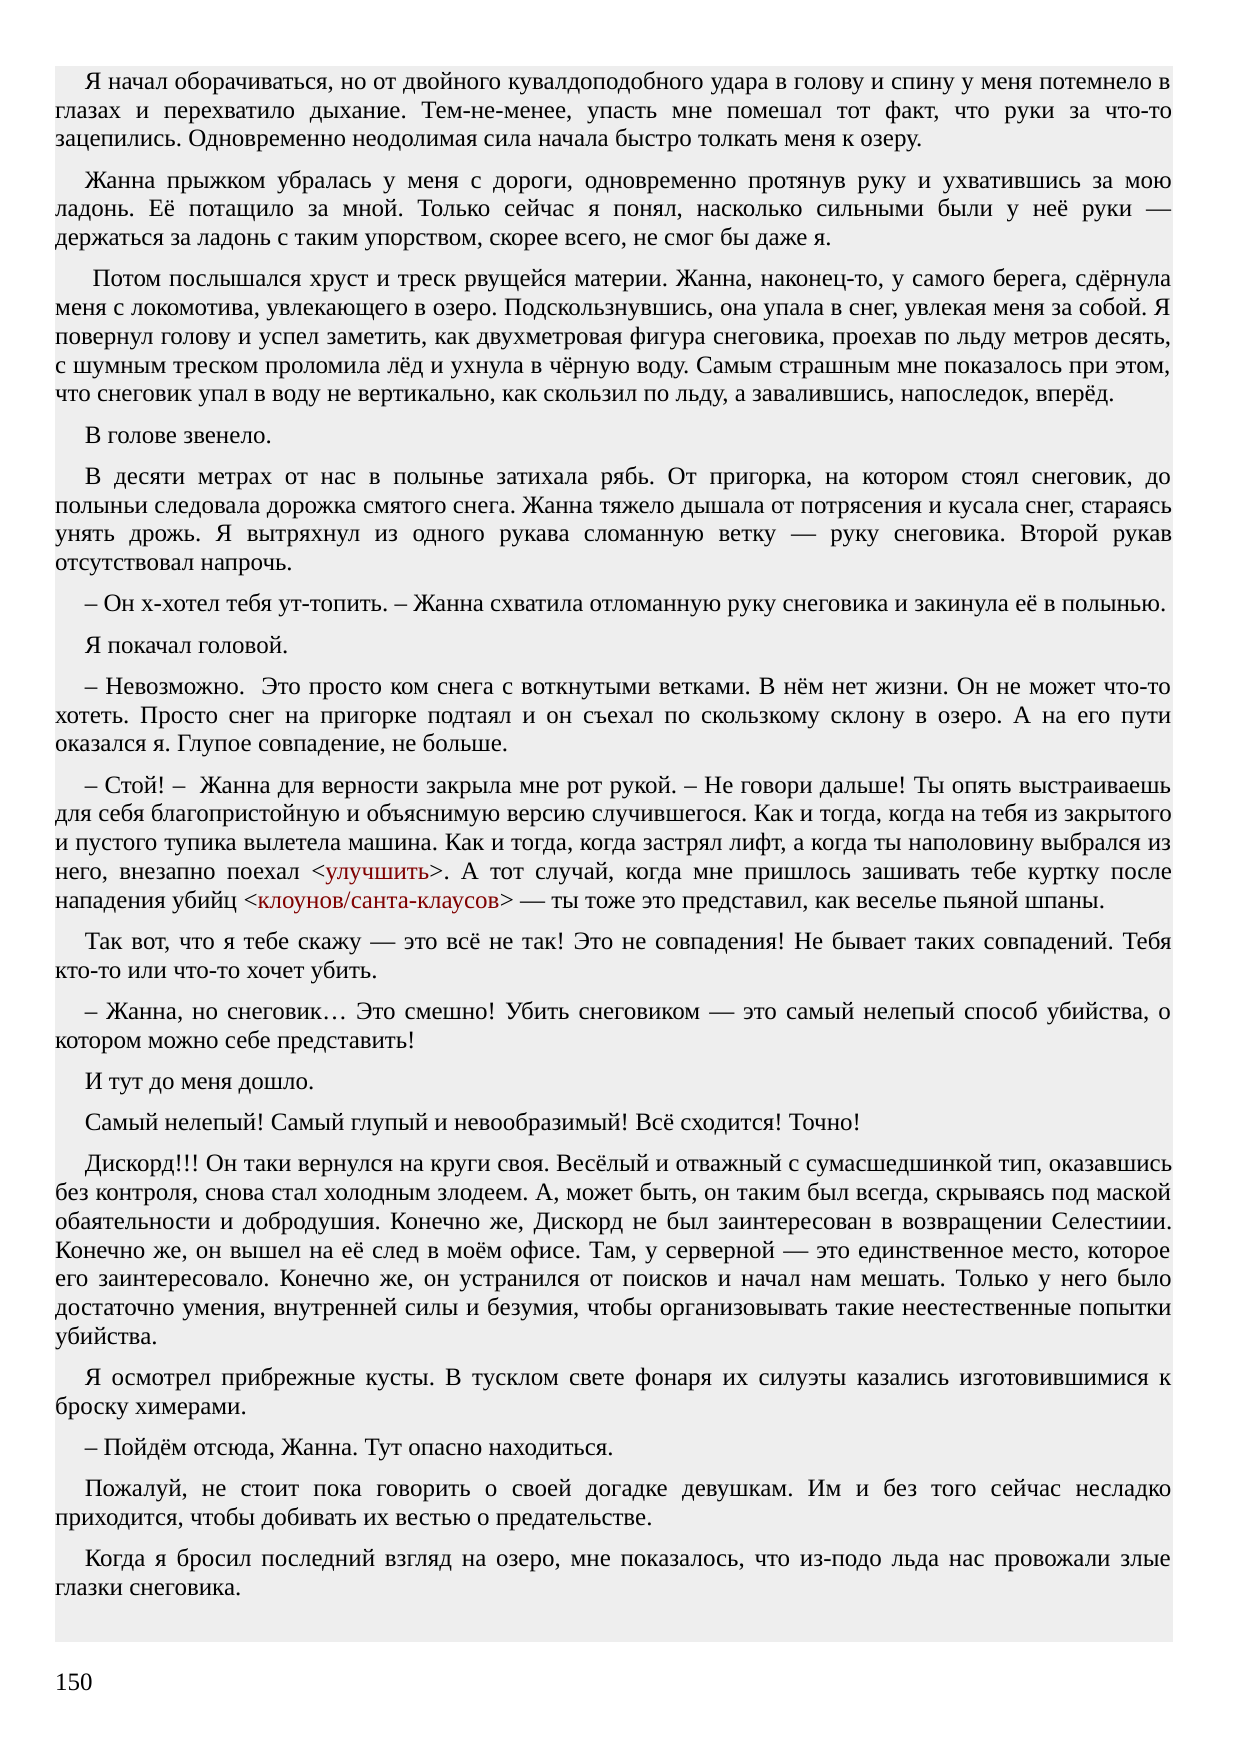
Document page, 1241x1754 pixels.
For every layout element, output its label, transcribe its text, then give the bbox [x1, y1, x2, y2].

text Когда я бросил последний взгляд на озеро, мне показалось, что из-подо льда нас провожали злые глазки снеговика. [55, 1543, 1173, 1601]
text – Стой! – Жанна для верности закрыла мне рот рукой. – Не говори дальше! Ты опять выстраиваешь для себя благопристойную и объяснимую версию случившегося. Как и тогда, когда на тебя из закрытого и пустого тупика вылетела машина. Как и тогда, когда застрял лифт, а когда ты наполовину выбрался из него, внезапно поехал <улучшить>. А тот случай, когда мне пришлось зашивать тебе куртку после нападения убийц <клоунов/санта-клаусов> — ты тоже это представил, как веселье пьяной шпаны. [55, 770, 1173, 913]
text Жанна прыжком убралась у меня с дороги, одновременно протянув руку и ухватившись за мою ладонь. Её потащило за мной. Только сейчас я понял, насколько сильными были у неё руки — держаться за ладонь с таким упорством, скорее всего, не смог бы даже я. [55, 165, 1173, 251]
text Я начал оборачиваться, но от двойного кувалдоподобного удара в голову и спину у меня потемнело в глазах и перехватило дыхание. Тем-не-менее, упасть мне помешал тот факт, что руки за что-то зацепились. Одновременно неодолимая сила начала быстро толкать меня к озеру. [55, 66, 1173, 152]
text Я осмотрел прибрежные кусты. В тусклом свете фонаря их силуэты казались изготовившимися к броску химерами. [55, 1362, 1173, 1420]
text И тут до меня дошло. [55, 1066, 1173, 1095]
text Так вот, что я тебе скажу — это всё не так! Это не совпадения! Не бывает таких совпадений. Тебя кто-то или что-то хочет убить. [55, 926, 1173, 983]
text – Невозможно. Это просто ком снега с воткнутыми ветками. В нём нет жизни. Он не может что-то хотеть. Просто снег на пригорке подтаял и он съехал по скользкому склону в озеро. А на его пути оказался я. Глупое совпадение, не больше. [55, 671, 1173, 757]
text В голове звенело. [55, 420, 1173, 448]
text Я покачал головой. [55, 630, 1173, 658]
text Пожалуй, не стоит пока говорить о своей догадке девушкам. Им и без того сейчас несладко приходится, чтобы добивать их вестью о предательстве. [55, 1473, 1173, 1531]
text Самый нелепый! Самый глупый и невообразимый! Всё сходится! Точно! [55, 1107, 1173, 1136]
text В десяти метрах от нас в полынье затихала рябь. От пригорка, на котором стоял снеговик, до полыньи следовала дорожка смятого снега. Жанна тяжело дышала от потрясения и кусала снег, стараясь унять дрожь. Я вытряхнул из одного рукава сломанную ветку — руку снеговика. Второй рукав отсутствовал напрочь. [55, 461, 1173, 576]
text – Он х-хотел тебя ут-топить. – Жанна схватила отломанную руку снеговика и закинула её в полынью. [55, 588, 1173, 617]
text Дискорд!!! Он таки вернулся на круги своя. Весёлый и отважный с сумасшедшинкой тип, оказавшись без контроля, снова стал холодным злодеем. А, может быть, он таким был всегда, скрываясь под маской обаятельности и добродушия. Конечно же, Дискорд не был заинтересован в возвращении Селестиии. Конечно же, он вышел на её след в моём офисе. Там, у серверной — это единственное место, которое его заинтересовало. Конечно же, он устранился от поисков и начал нам мешать. Только у него было достаточно умения, внутренней силы и безумия, чтобы организовывать такие неестественные попытки убийства. [55, 1148, 1173, 1350]
text – Пойдём отсюда, Жанна. Тут опасно находиться. [55, 1432, 1173, 1461]
text – Жанна, но снеговик… Это смешно! Убить снеговиком — это самый нелепый способ убийства, о котором можно себе представить! [55, 996, 1173, 1053]
text Потом послышался хруст и треск рвущейся материи. Жанна, наконец-то, у самого берега, сдёрнула меня с локомотива, увлекающего в озеро. Подскользнувшись, она упала в снег, увлекая меня за собой. Я повернул голову и успел заметить, как двухметровая фигура снеговика, проехав по льду метров десять, с шумным треском проломила лёд и ухнула в чёрную воду. Самым страшным мне показалось при этом, что снеговик упал в воду не вертикально, как скользил по льду, а завалившись, напоследок, вперёд. [55, 263, 1173, 407]
